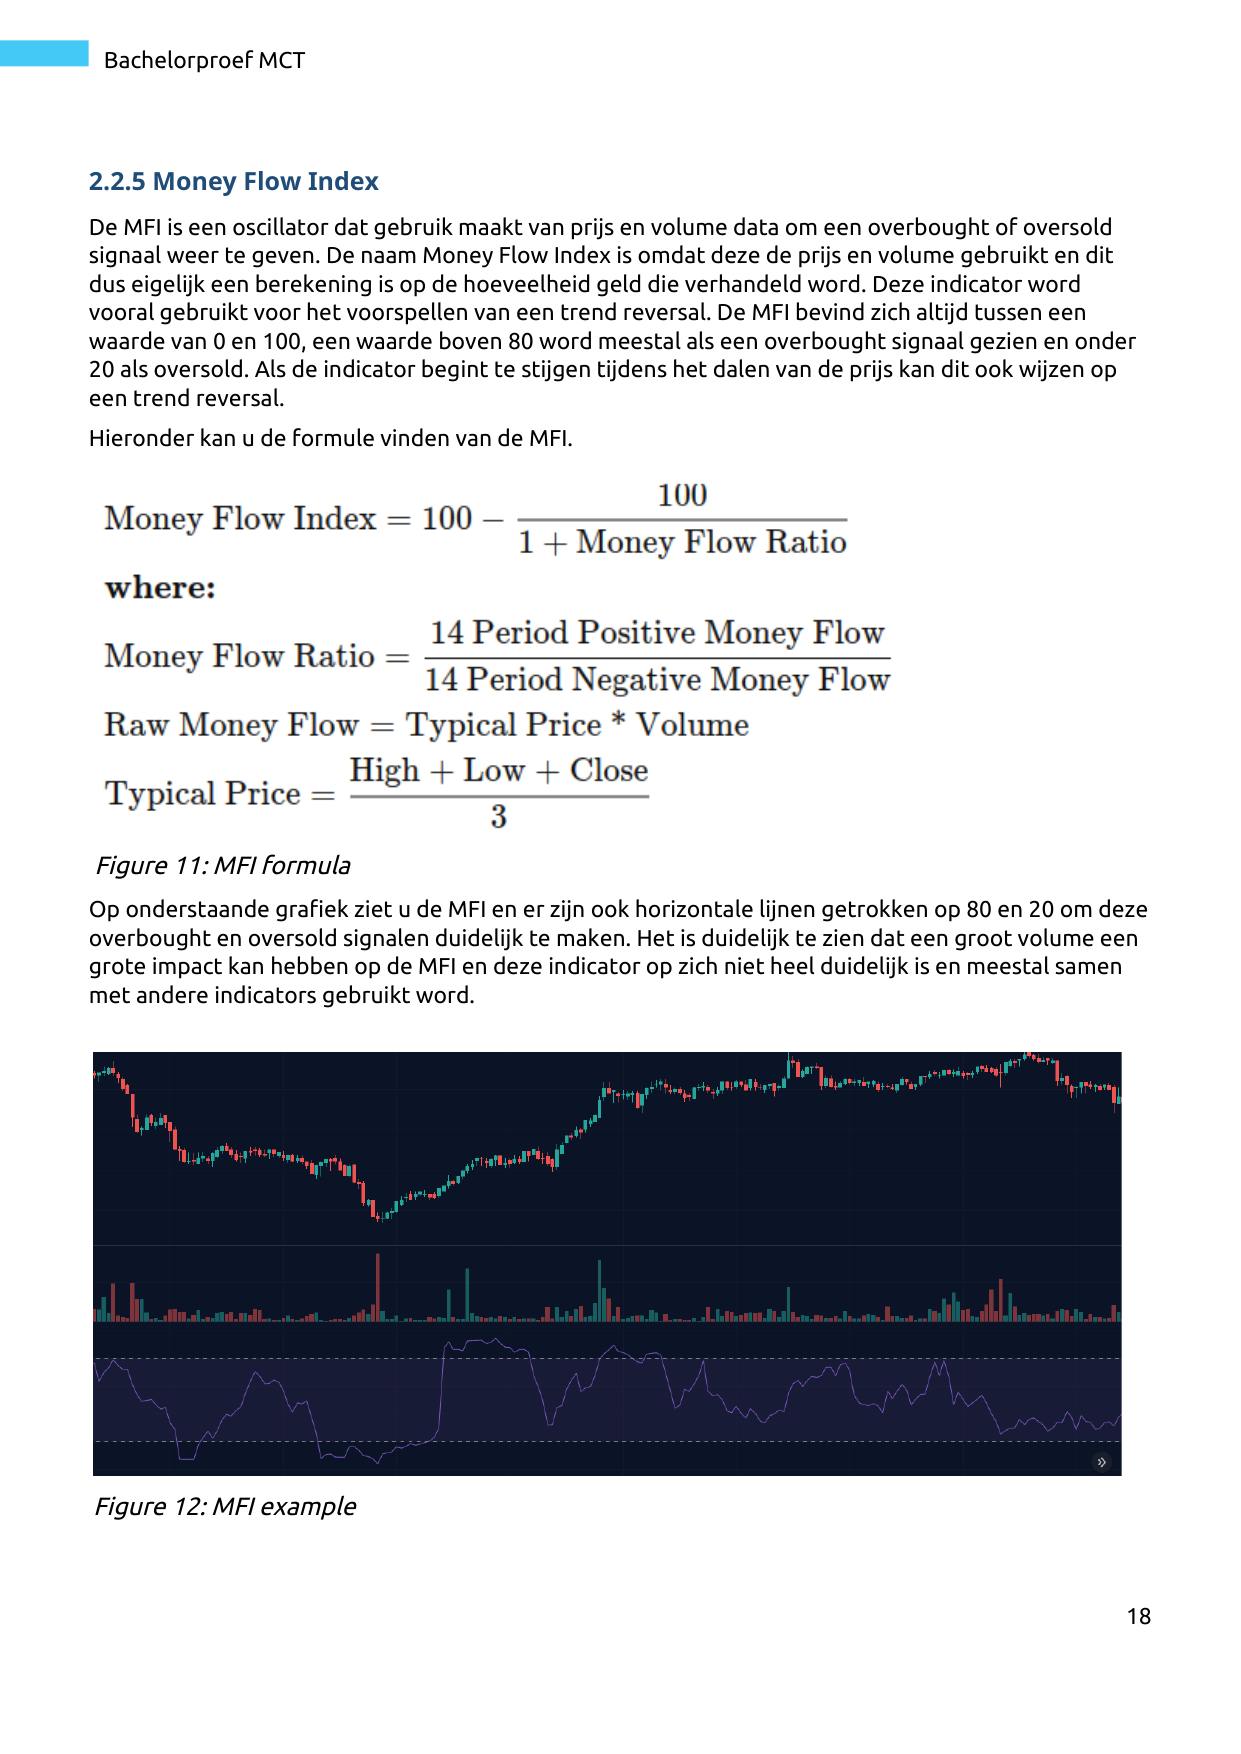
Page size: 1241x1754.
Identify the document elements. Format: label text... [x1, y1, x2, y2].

picture [98, 478, 902, 836]
subtitle 2.2.5 Money Flow Index [89, 164, 1152, 198]
text Op onderstaande grafiek ziet u de MFI en er zijn ook horizontale lijnen getrokken op 80 en 20 om deze overbought en oversold signalen duidelijk te maken. Het is duidelijk te zien dat een groot volume een grote impact kan hebben op de MFI en deze indicator op zich niet heel duidelijk is en meestal samen met andere indicators gebruikt word. [89, 466, 1152, 1007]
picture [93, 1052, 1122, 1476]
text De MFI is een oscillator dat gebruik maakt van prijs en volume data om een overbought of oversold signaal weer te geven. De naam Money Flow Index is omdat deze de prijs en volume gebruikt en dit dus eigelijk een berekening is op de hoeveelheid geld die verhandeld word. Deze indicator word vooral gebruikt voor het voorspellen van een trend reversal. De MFI bevind zich altijd tussen een waarde van 0 en 100, een waarde boven 80 word meestal als een overbought signaal gezien en onder 20 als oversold. Als de indicator begint te stijgen tijdens het dalen van de prijs kan dit ook wijzen op een trend reversal. [89, 213, 1152, 410]
text Figure 12: MFI example [93, 1476, 1122, 1519]
text Figure 11: MFI formula [94, 836, 905, 879]
text [90, 1037, 1125, 1546]
text Hieronder kan u de formule vinden van de MFI. [89, 425, 1152, 451]
